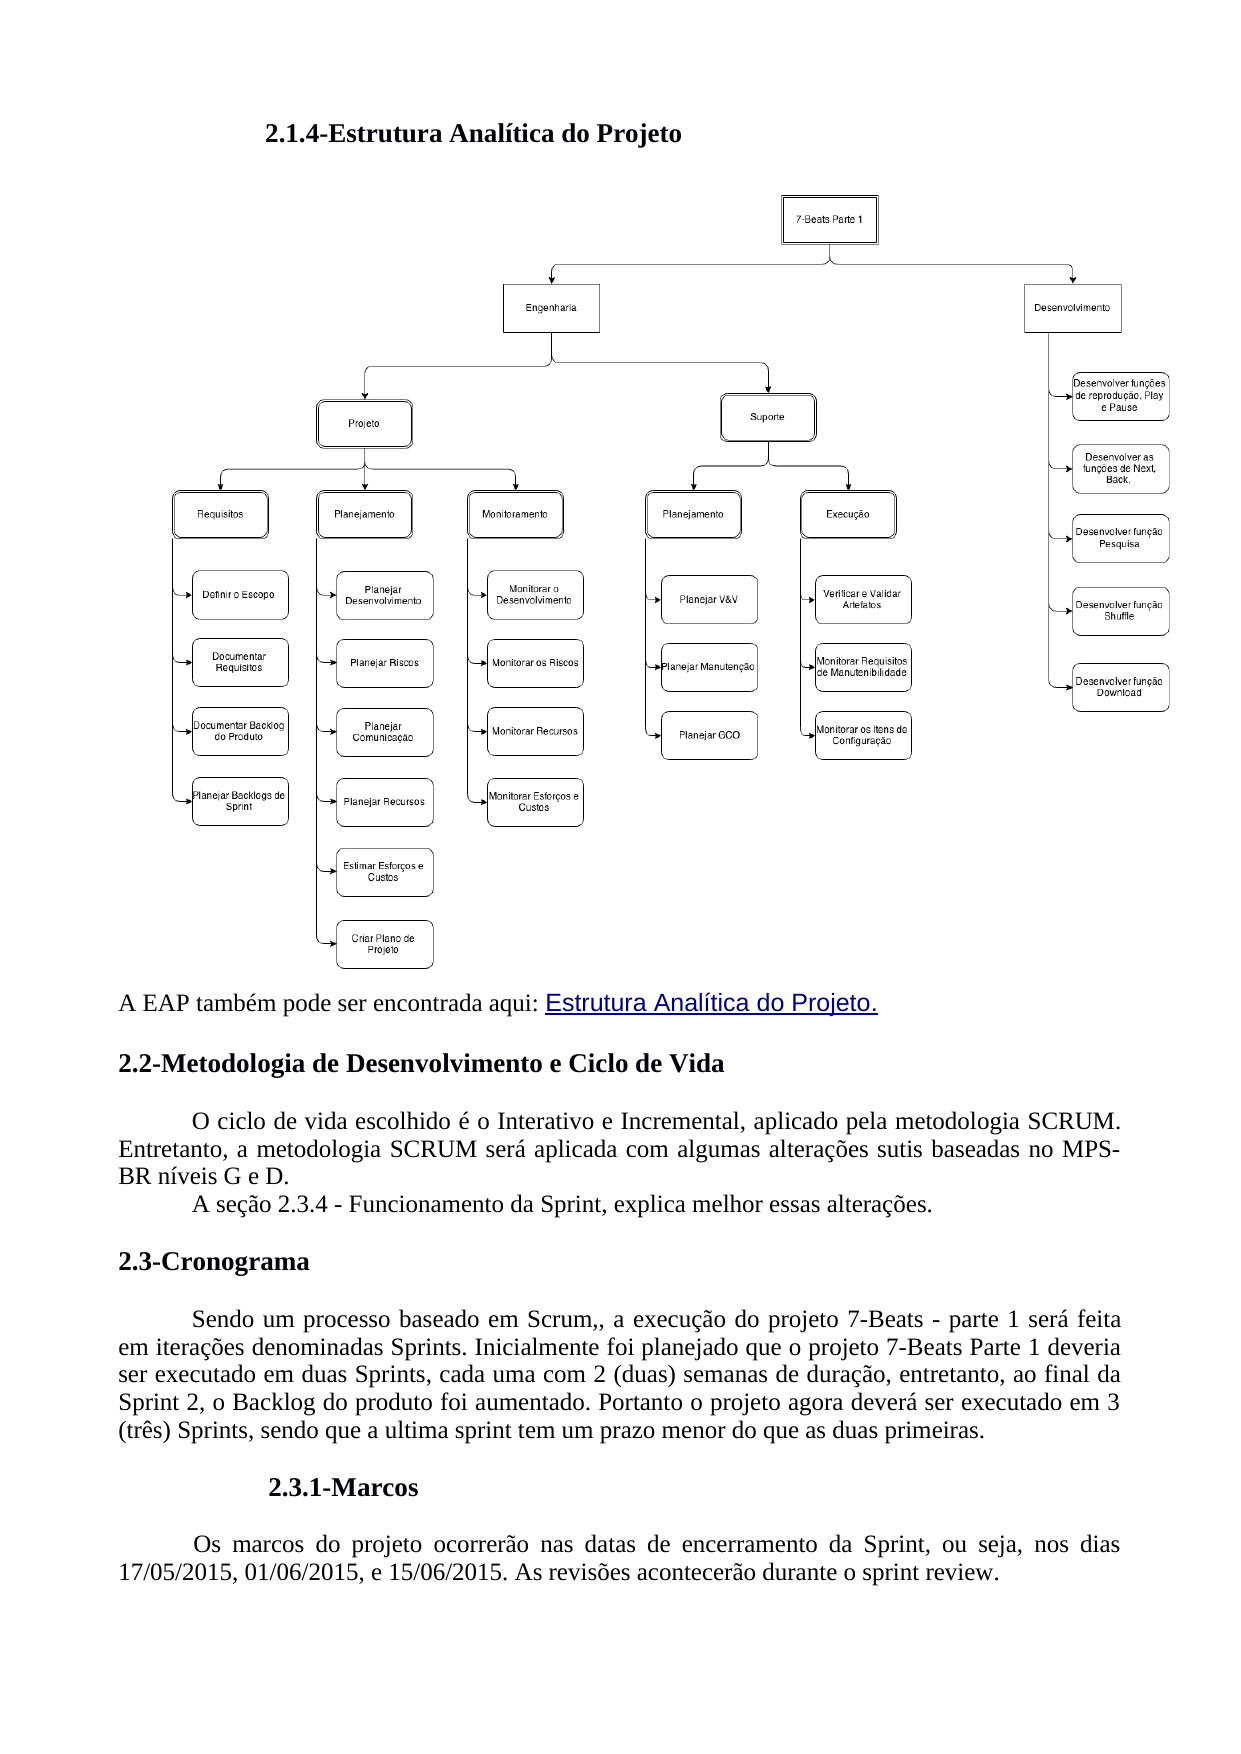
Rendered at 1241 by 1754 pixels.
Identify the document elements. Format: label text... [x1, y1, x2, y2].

subtitle 2.2-Metodologia de Desenvolvimento e Ciclo de Vida [118, 1049, 1122, 1079]
subtitle 2.3.1-Marcos [193, 1472, 1122, 1502]
text Os marcos do projeto ocorrerão nas datas de encerramento da Sprint, ou seja, nos dias 17/05/2015, 01/06/2015, e 15/06/2015. As revisões acontecerão durante o sprint review. [118, 1530, 1122, 1586]
text Sendo um processo baseado em Scrum,, a execução do projeto 7-Beats - parte 1 será feita em iterações denominadas Sprints. Inicialmente foi planejado que o projeto 7-Beats Parte 1 deveria ser executado em duas Sprints, cada uma com 2 (duas) semanas de duração, entretanto, ao final da Sprint 2, o Backlog do produto foi aumentado. Portanto o projeto agora deverá ser executado em 3 (três) Sprints, sendo que a ultima sprint tem um prazo menor do que as duas primeiras. [118, 1305, 1122, 1443]
text O ciclo de vida escolhido é o Interativo e Incremental, aplicado pela metodologia SCRUM. Entretanto, a metodologia SCRUM será aplicada com algumas alterações sutis baseadas no MPS-BR níveis G e D. [118, 1107, 1122, 1190]
text A seção 2.3.4 - Funcionamento da Sprint, explica melhor essas alterações. [118, 1190, 1122, 1218]
subtitle 2.1.4-Estrutura Analítica do Projeto [265, 118, 1122, 148]
subtitle 2.3-Cronograma [118, 1247, 1122, 1277]
picture [166, 195, 1170, 971]
text A EAP também pode ser encontrada aqui: Estrutura Analítica do Projeto. [118, 989, 1122, 1017]
